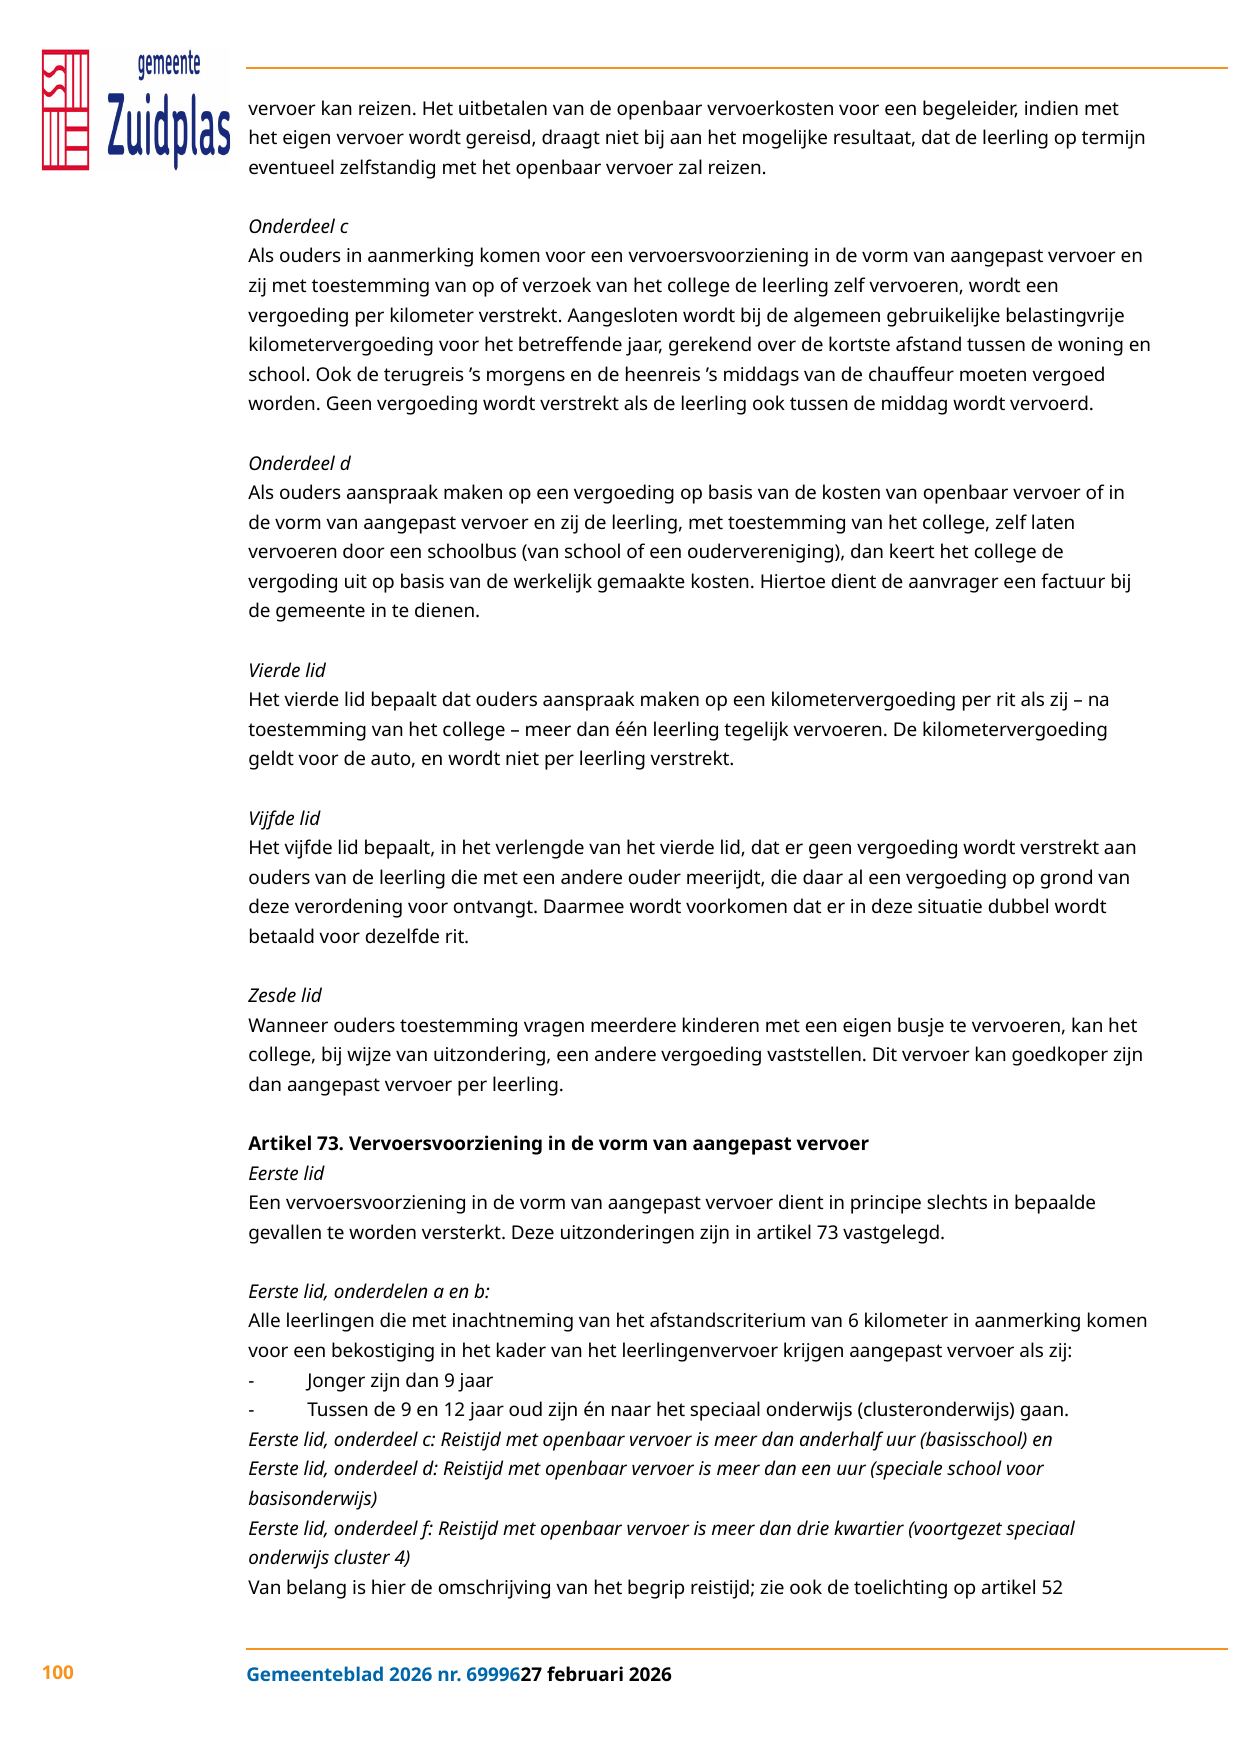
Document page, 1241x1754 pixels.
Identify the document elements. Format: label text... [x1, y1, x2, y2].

text Onderdeel d [248, 450, 1152, 476]
text Wanneer ouders toestemming vragen meerdere kinderen met een eigen busje te vervoeren, kan het college, bij wijze van uitzondering, een andere vergoeding vaststellen. Dit vervoer kan goedkoper zijn dan aangepast vervoer per leerling. [248, 1012, 1152, 1097]
text Alle leerlingen die met inachtneming van het afstandscriterium van 6 kilometer in aanmerking komen voor een bekostiging in het kader van het leerlingenvervoer krijgen aangepast vervoer als zij: [248, 1308, 1152, 1363]
text Zesde lid [248, 982, 1152, 1008]
text vervoer kan reizen. Het uitbetalen van de openbaar vervoerkosten voor een begeleider, indien met het eigen vervoer wordt gereisd, draagt niet bij aan het mogelijke resultaat, dat de leerling op termijn eventueel zelfstandig met het openbaar vervoer zal reizen. [248, 95, 1152, 180]
text Het vijfde lid bepaalt, in het verlengde van het vierde lid, dat er geen vergoeding wordt verstrekt aan ouders van de leerling die met een andere ouder meerijdt, die daar al een vergoeding op grond van deze verordening voor ontvangt. Daarmee wordt voorkomen dat er in deze situatie dubbel wordt betaald voor dezelfde rit. [248, 834, 1152, 949]
text Als ouders aanspraak maken op een vergoeding op basis van de kosten van openbaar vervoer of in de vorm van aangepast vervoer en zij de leerling, met toestemming van het college, zelf laten vervoeren door een schoolbus (van school of een oudervereniging), dan keert het college de vergoding uit op basis van de werkelijk gemaakte kosten. Hiertoe dient de aanvrager een factuur bij de gemeente in te dienen. [248, 479, 1152, 623]
text Van belang is hier de omschrijving van het begrip reistijd; zie ook de toelichting op artikel 52 [248, 1574, 1152, 1600]
text Eerste lid, onderdelen a en b: [248, 1278, 1152, 1304]
text Het vierde lid bepaalt dat ouders aanspraak maken op een kilometervergoeding per rit als zij – na toestemming van het college – meer dan één leerling tegelijk vervoeren. De kilometervergoeding geldt voor de auto, en wordt niet per leerling verstrekt. [248, 686, 1152, 771]
text Als ouders in aanmerking komen voor een vervoersvoorziening in de vorm van aangepast vervoer en zij met toestemming van op of verzoek van het college de leerling zelf vervoeren, wordt een vergoeding per kilometer verstrekt. Aangesloten wordt bij de algemeen gebruikelijke belastingvrije kilometervergoeding voor het betreffende jaar, gerekend over de kortste afstand tussen de woning en school. Ook de terugreis ’s morgens en de heenreis ’s middags van de chauffeur moeten vergoed worden. Geen vergoeding wordt verstrekt als de leerling ook tussen de middag wordt vervoerd. [248, 243, 1152, 416]
text Artikel 73. Vervoersvoorziening in de vorm van aangepast vervoer [248, 1130, 1152, 1156]
text Onderdeel c [248, 213, 1152, 239]
text Vierde lid [248, 657, 1152, 683]
list Tussen de 9 en 12 jaar oud zijn én naar het speciaal onderwijs (clusteronderwijs) gaan. [248, 1396, 1152, 1422]
text Eerste lid [248, 1160, 1152, 1186]
text Eerste lid, onderdeel f: Reistijd met openbaar vervoer is meer dan drie kwartier (voortgezet speciaal onderwijs cluster 4) [248, 1515, 1152, 1570]
text Eerste lid, onderdeel d: Reistijd met openbaar vervoer is meer dan een uur (speciale school voor basisonderwijs) [248, 1456, 1152, 1511]
text Eerste lid, onderdeel c: Reistijd met openbaar vervoer is meer dan anderhalf uur (basisschool) en [248, 1426, 1152, 1452]
list Jonger zijn dan 9 jaar [248, 1367, 1152, 1393]
text Vijfde lid [248, 805, 1152, 831]
picture [41, 47, 231, 172]
text Een vervoersvoorziening in de vorm van aangepast vervoer dient in principe slechts in bepaalde gevallen te worden versterkt. Deze uitzonderingen zijn in artikel 73 vastgelegd. [248, 1189, 1152, 1245]
